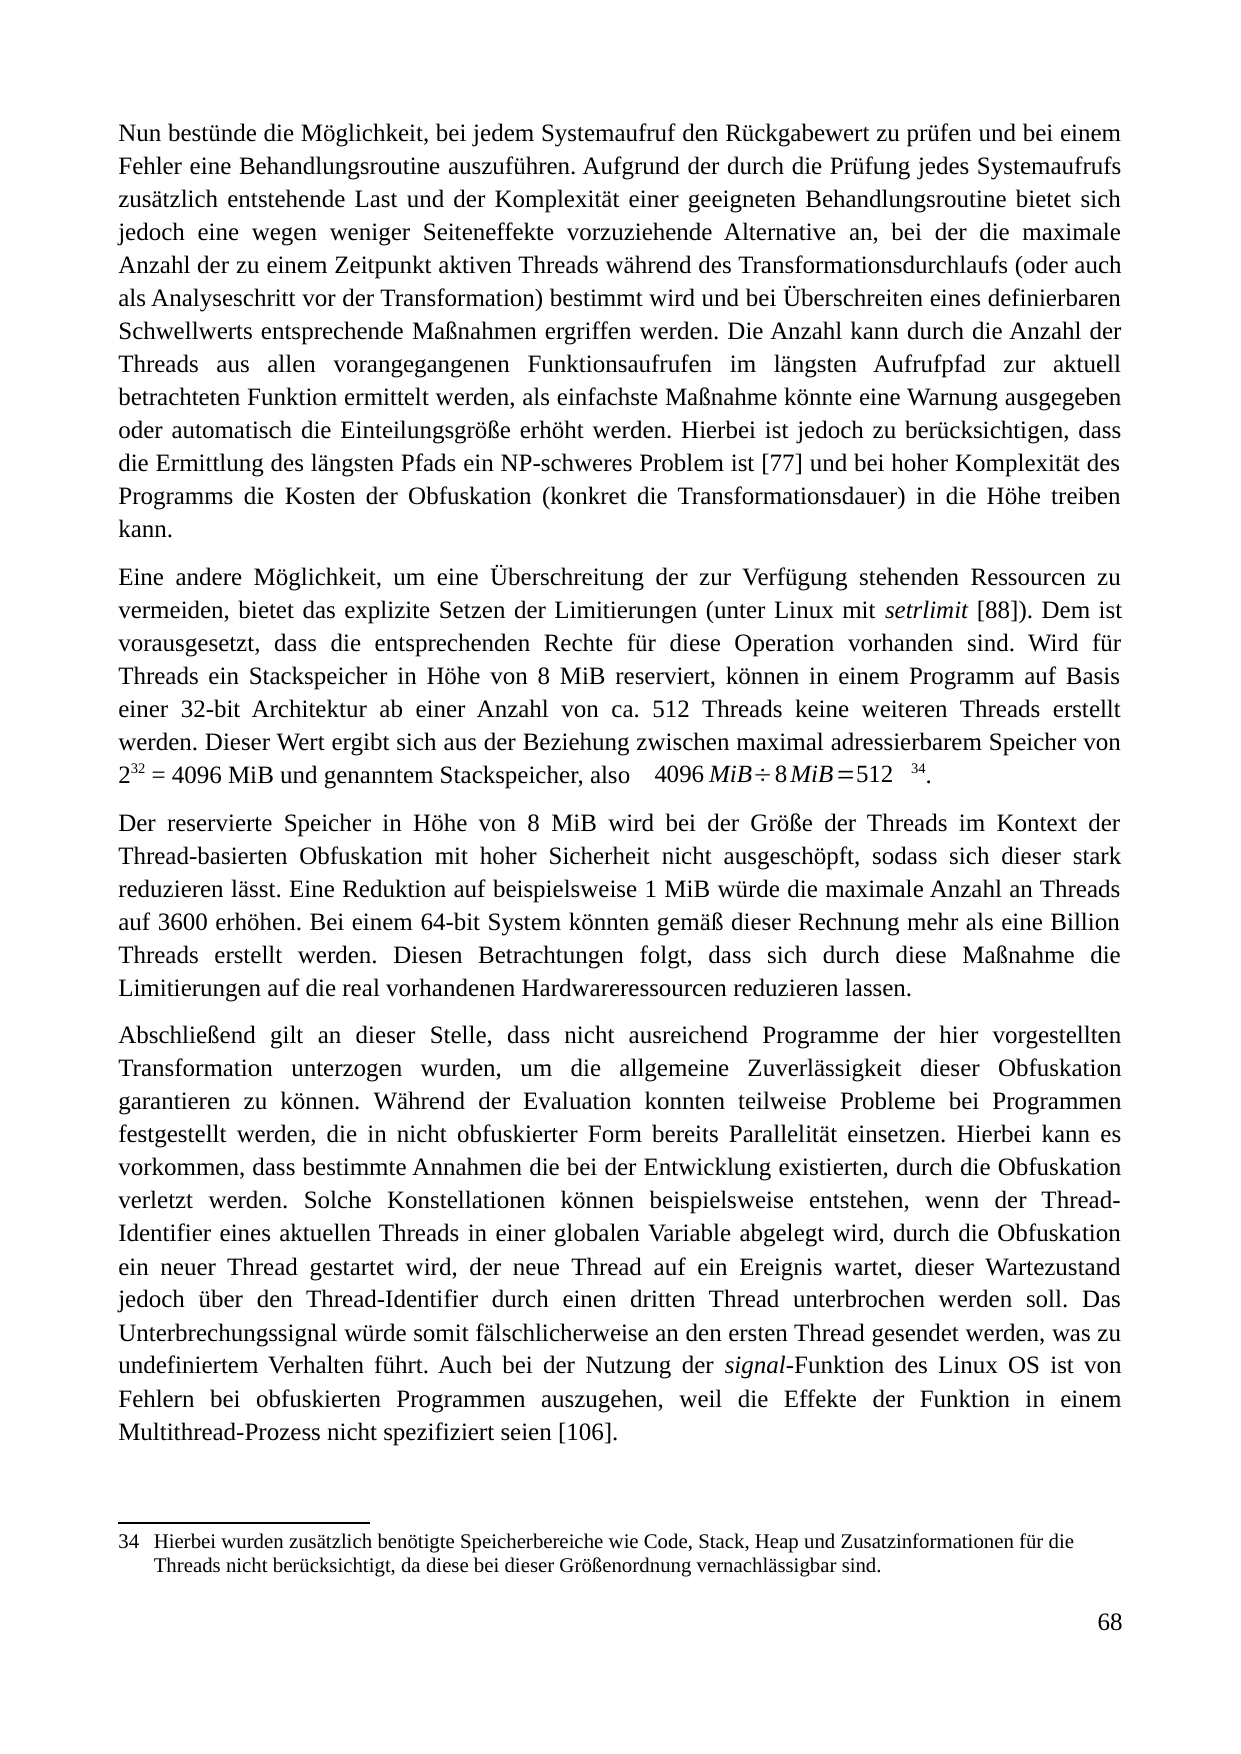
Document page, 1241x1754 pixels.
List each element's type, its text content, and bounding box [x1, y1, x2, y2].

text Abschließend gilt an dieser Stelle, dass nicht ausreichend Programme der hier vorgestellten Transformation unterzogen wurden, um die allgemeine Zuverlässigkeit dieser Obfuskation garantieren zu können. Während der Evaluation konnten teilweise Probleme bei Programmen festgestellt werden, die in nicht obfuskierter Form bereits Parallelität einsetzen. Hierbei kann es vorkommen, dass bestimmte Annahmen die bei der Entwicklung existierten, durch die Obfuskation verletzt werden. Solche Konstellationen können beispielsweise entstehen, wenn der Thread-Identifier eines aktuellen Threads in einer globalen Variable abgelegt wird, durch die Obfuskation ein neuer Thread gestartet wird, der neue Thread auf ein Ereignis wartet, dieser Wartezustand jedoch über den Thread-Identifier durch einen dritten Thread unterbrochen werden soll. Das Unterbrechungssignal würde somit fälschlicherweise an den ersten Thread gesendet werden, was zu undefiniertem Verhalten führt. Auch bei der Nutzung der signal-Funktion des Linux OS ist von Fehlern bei obfuskierten Programmen auszugehen, weil die Effekte der Funktion in einem Multithread-Prozess nicht spezifiziert seien [106]. [118, 1020, 1122, 1445]
text Der reservierte Speicher in Höhe von 8 MiB wird bei der Größe der Threads im Kontext der Thread-basierten Obfuskation mit hoher Sicherheit nicht ausgeschöpft, sodass sich dieser stark reduzieren lässt. Eine Reduktion auf beispielsweise 1 MiB würde die maximale Anzahl an Threads auf 3600 erhöhen. Bei einem 64-bit System könnten gemäß dieser Rechnung mehr als eine Billion Threads erstellt werden. Diesen Betrachtungen folgt, dass sich durch diese Maßnahme die Limitierungen auf die real vorhandenen Hardwareressourcen reduzieren lassen. [118, 808, 1122, 1002]
text Hierbei wurden zusätzlich benötigte Speicherbereiche wie Code, Stack, Heap und Zusatzinformationen für die Threads nicht berücksichtigt, da diese bei dieser Größenordnung vernachlässigbar sind. [118, 1529, 1122, 1577]
text Nun bestünde die Möglichkeit, bei jedem Systemaufruf den Rückgabewert zu prüfen und bei einem Fehler eine Behandlungsroutine auszuführen. Aufgrund der durch die Prüfung jedes Systemaufrufs zusätzlich entstehende Last und der Komplexität einer geeigneten Behandlungsroutine bietet sich jedoch eine wegen weniger Seiteneffekte vorzuziehende Alternative an, bei der die maximale Anzahl der zu einem Zeitpunkt aktiven Threads während des Transformationsdurchlaufs (oder auch als Analyseschritt vor der Transformation) bestimmt wird und bei Überschreiten eines definierbaren Schwellwerts entsprechende Maßnahmen ergriffen werden. Die Anzahl kann durch die Anzahl der Threads aus allen vorangegangenen Funktionsaufrufen im längsten Aufrufpfad zur aktuell betrachteten Funktion ermittelt werden, als einfachste Maßnahme könnte eine Warnung ausgegeben oder automatisch die Einteilungsgröße erhöht werden. Hierbei ist jedoch zu berücksichtigen, dass die Ermittlung des längsten Pfads ein NP-schweres Problem ist [77] und bei hoher Komplexität des Programms die Kosten der Obfuskation (konkret die Transformationsdauer) in die Höhe treiben kann. [118, 118, 1122, 543]
text Eine andere Möglichkeit, um eine Überschreitung der zur Verfügung stehenden Ressourcen zu vermeiden, bietet das explizite Setzen der Limitierungen (unter Linux mit setrlimit [88]). Dem ist vorausgesetzt, dass die entsprechenden Rechte für diese Operation vorhanden sind. Wird für Threads ein Stackspeicher in Höhe von 8 MiB reserviert, können in einem Programm auf Basis einer 32-bit Architektur ab einer Anzahl von ca. 512 Threads keine weiteren Threads erstellt werden. Dieser Wert ergibt sich aus der Beziehung zwischen maximal adressierbarem Speicher von 232 = 4096 MiB und genanntem Stackspeicher, also . [118, 562, 1122, 789]
